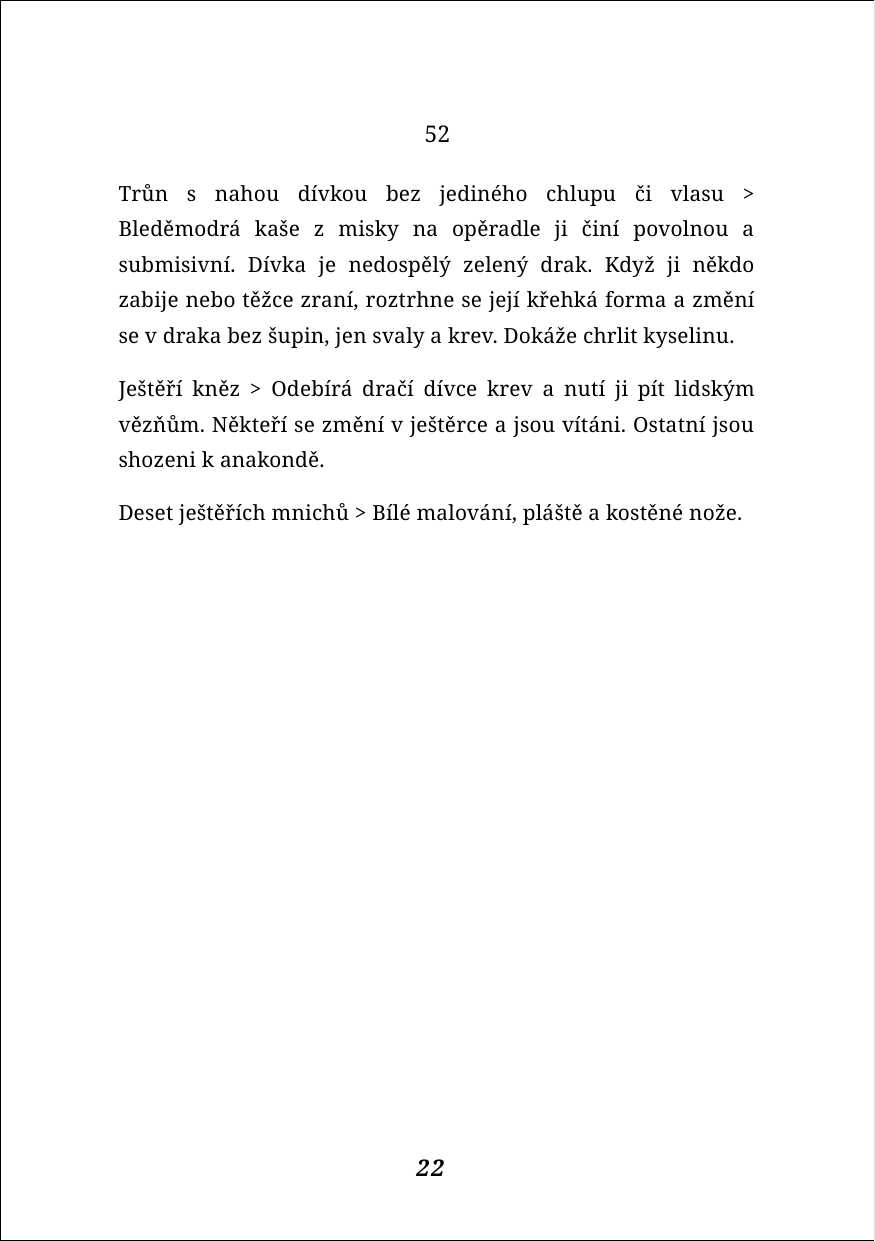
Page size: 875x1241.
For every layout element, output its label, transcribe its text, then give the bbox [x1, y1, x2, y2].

text Deset ještěřích mnichů > Bílé malování, pláště a kostěné nože. [118, 498, 756, 527]
text Ještěří kněz > Odebírá dračí dívce krev a nutí ji pít lidským vězňům. Někteří se změní v ještěrce a jsou vítáni. Ostatní jsou shozeni k anakondě. [118, 374, 756, 474]
text Trůn s nahou dívkou bez jediného chlupu či vlasu > Bleděmodrá kaše z misky na opěradle ji činí povolnou a submisivní. Dívka je nedospělý zelený drak. Když ji někdo zabije nebo těžce zraní, roztrhne se její křehká forma a změní se v draka bez šupin, jen svaly a krev. Dokáže chrlit kyselinu. [118, 179, 756, 349]
